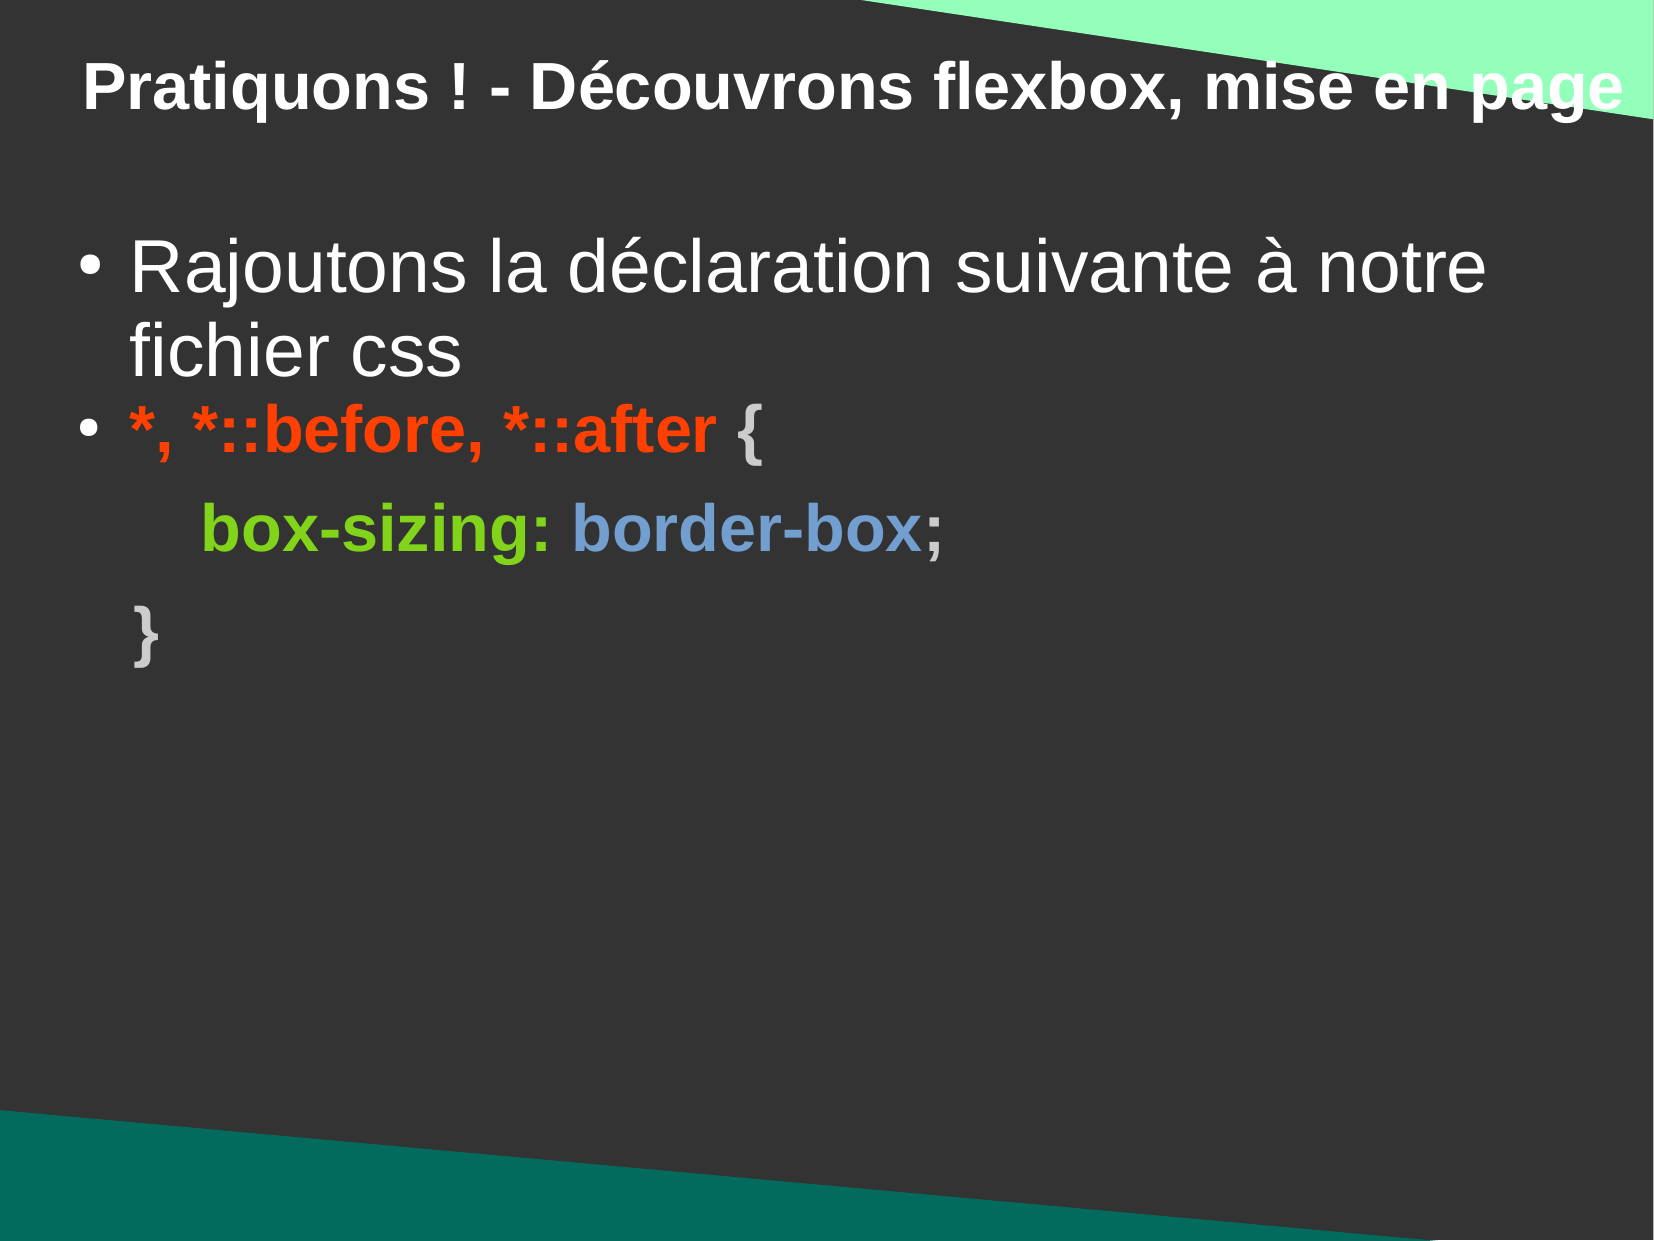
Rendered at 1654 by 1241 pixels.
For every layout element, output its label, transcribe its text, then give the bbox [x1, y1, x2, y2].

text_box [861, 0, 1654, 120]
list Rajoutons la déclaration suivante à notre fichier css *, *::before, *::after { box-sizing: border-box; } [59, 224, 1619, 1016]
title Pratiquons ! - Découvrons flexbox, mise en page [82, 49, 1630, 142]
